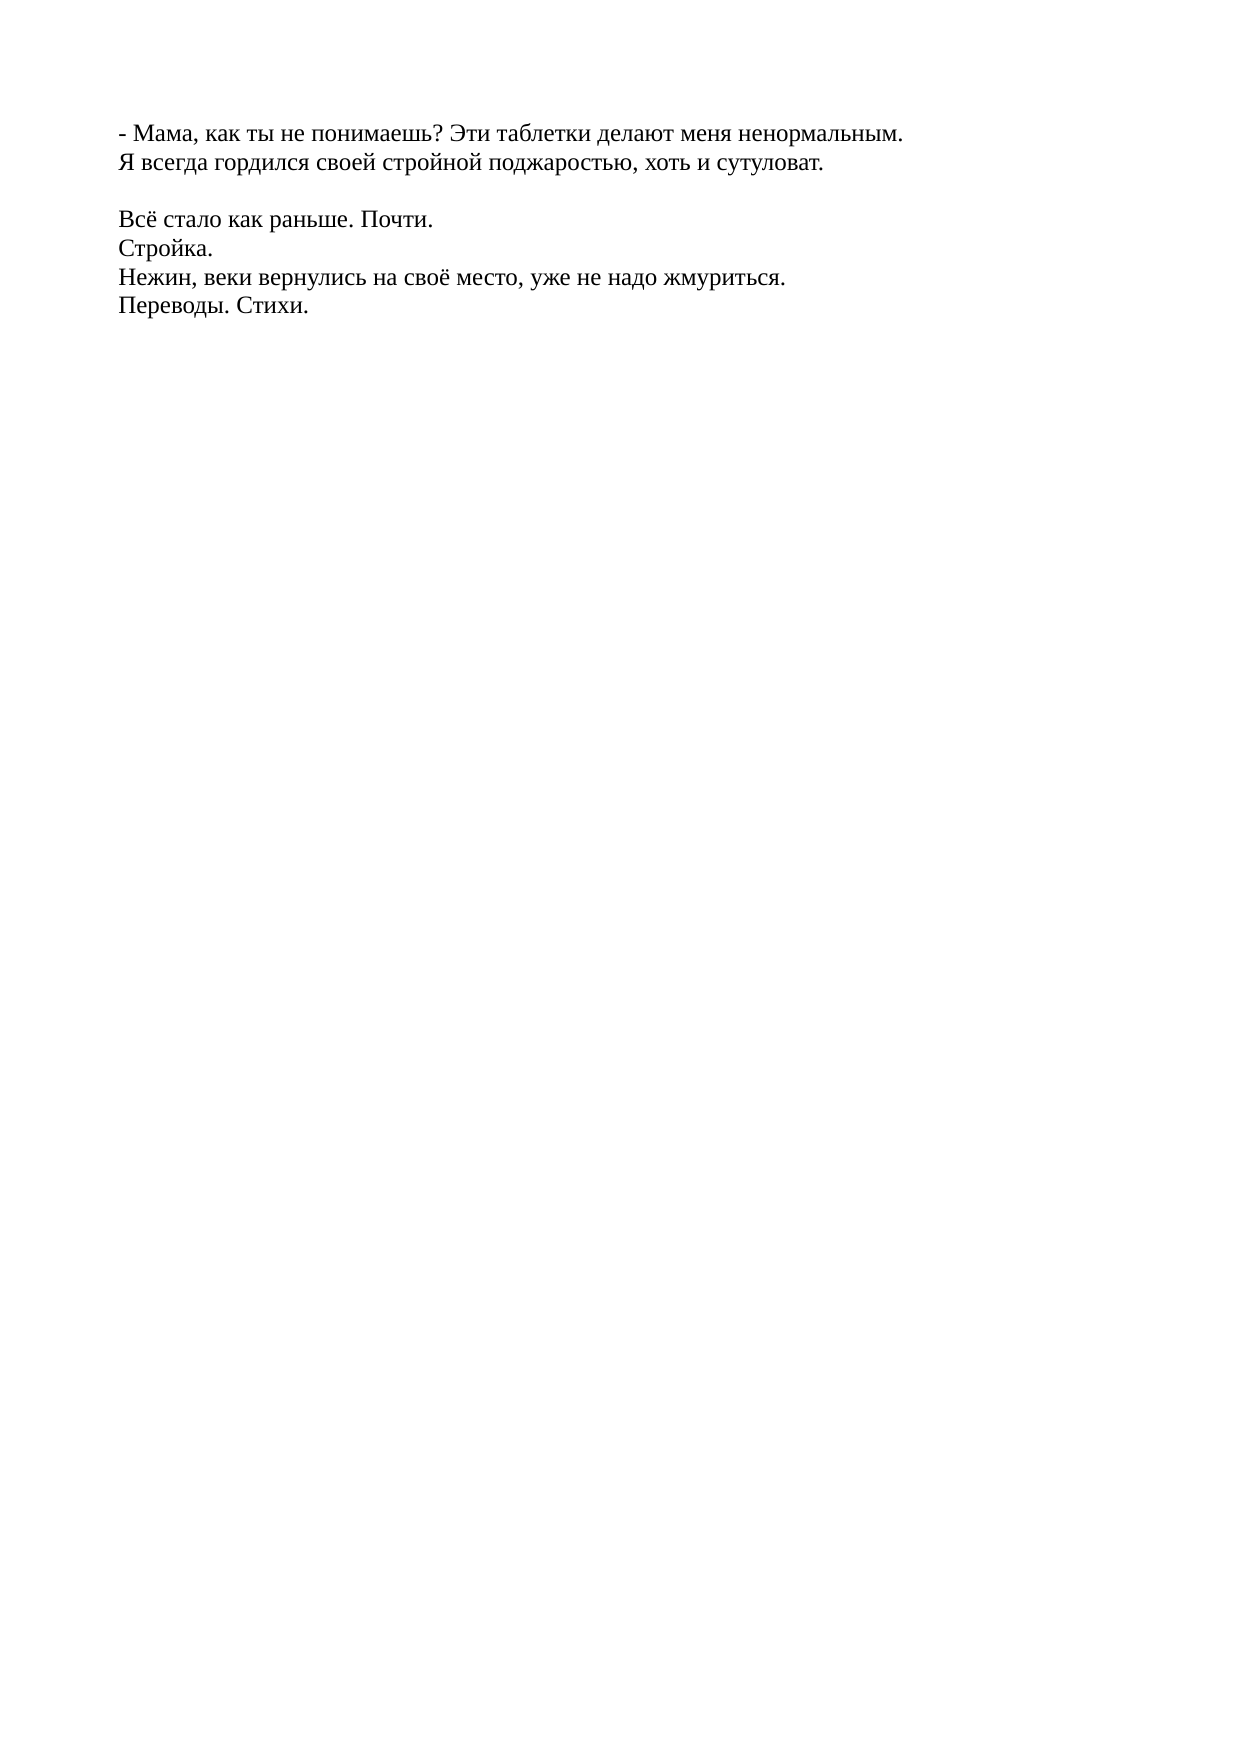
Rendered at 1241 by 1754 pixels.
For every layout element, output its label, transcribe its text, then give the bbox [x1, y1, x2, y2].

text - Мама, как ты не понимаешь? Эти таблетки делают меня ненормальным. [118, 118, 1122, 147]
text Я всегда гордился своей стройной поджаростью, хоть и сутуловат. [118, 147, 1122, 176]
text Переводы. Стихи. [118, 291, 1122, 319]
text Стройка. [118, 233, 1122, 262]
text Нежин, веки вернулись на своё место, уже не надо жмуриться. [118, 262, 1122, 291]
text Всё стало как раньше. Почти. [118, 204, 1122, 233]
